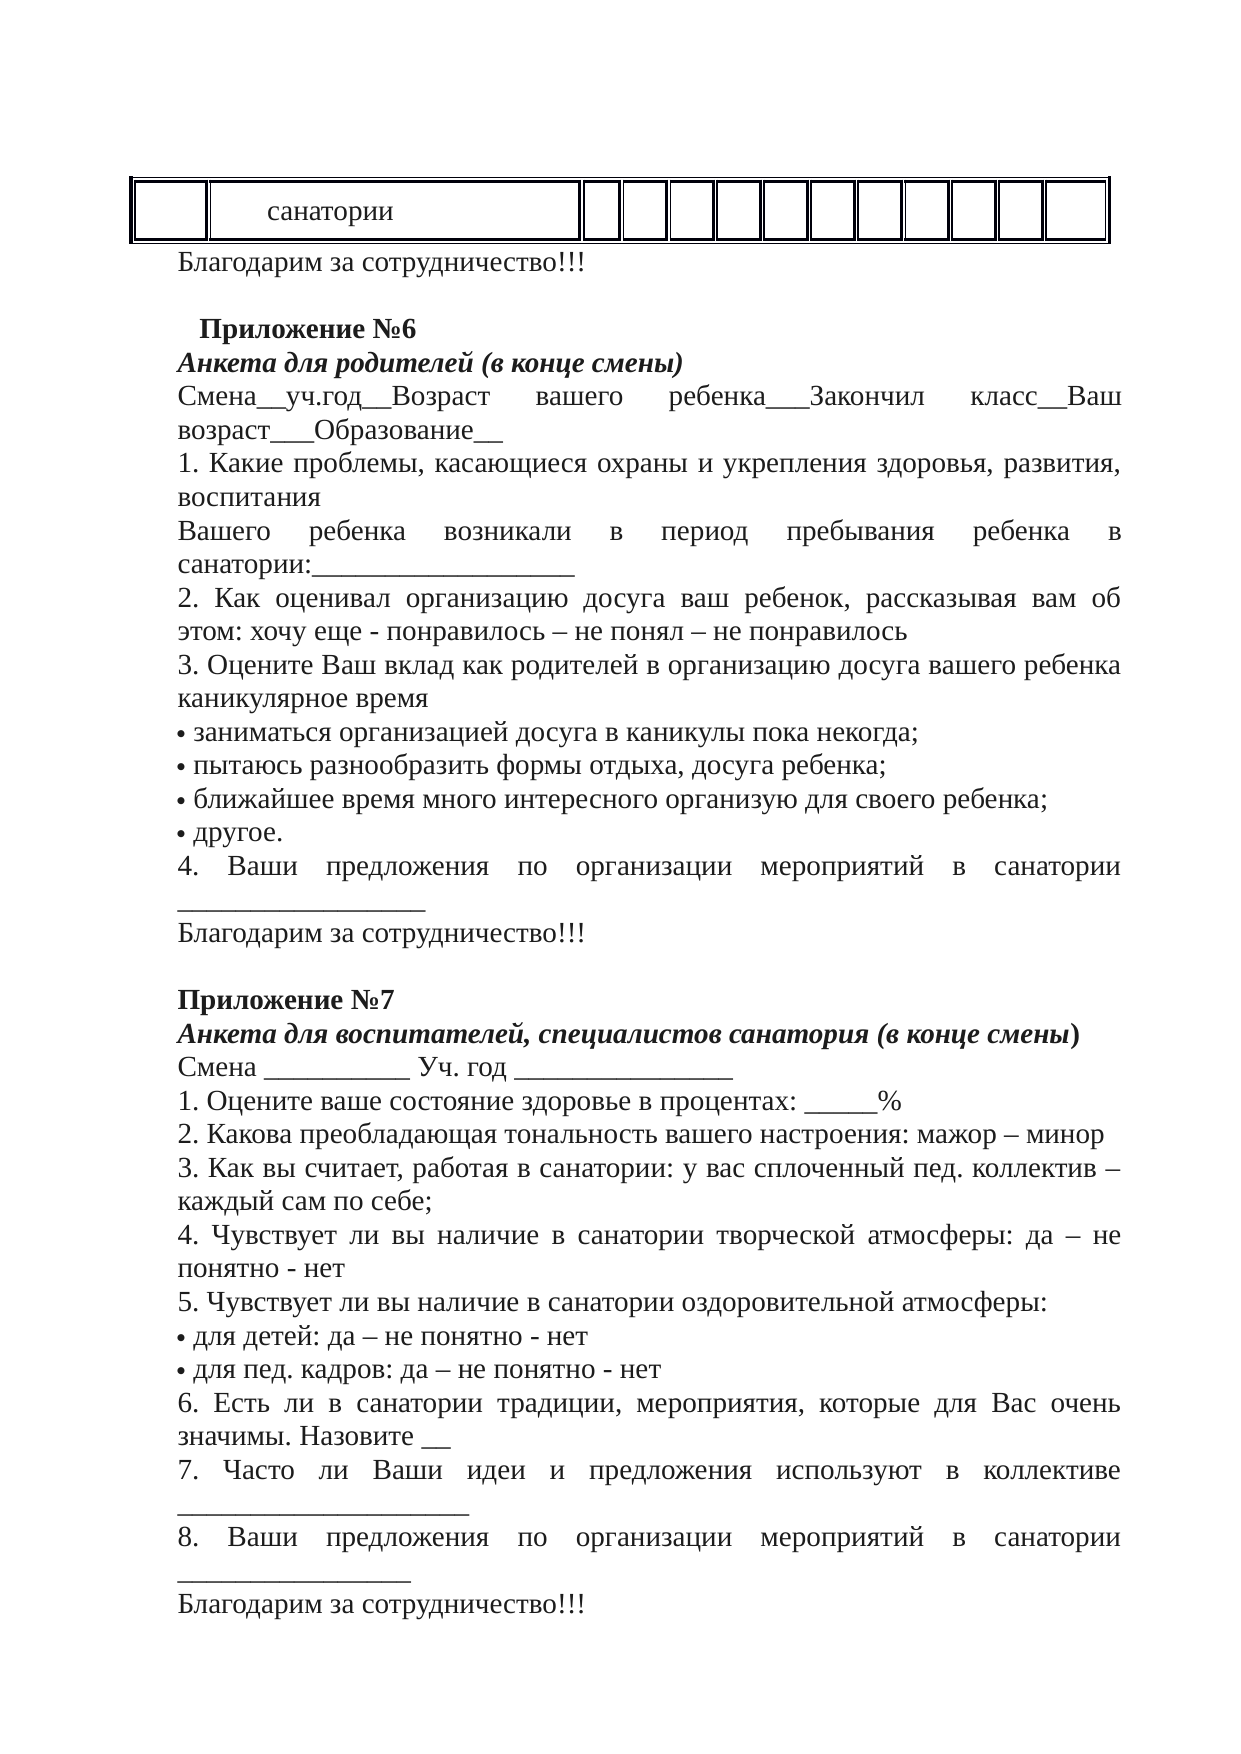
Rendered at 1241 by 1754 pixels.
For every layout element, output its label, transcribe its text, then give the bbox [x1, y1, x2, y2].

list ближайшее время много интересного организую для своего ребенка; [177, 781, 1122, 814]
text Приложение №6 [177, 311, 1122, 345]
text Смена__уч.год__Возраст вашего ребенка___Закончил класс__Ваш возраст___Образование__ [177, 378, 1122, 446]
table_cell [1000, 183, 1041, 238]
text 6. Есть ли в санатории традиции, мероприятия, которые для Вас очень значимы. Назовите __ [177, 1385, 1122, 1452]
table_cell [906, 183, 947, 238]
text 1. Какие проблемы, касающиеся охраны и укрепления здоровья, развития, воспитания [177, 446, 1122, 513]
table_cell [136, 183, 205, 238]
list пытаюсь разнообразить формы отдыха, досуга ребенка; [177, 747, 1122, 781]
text 2. Как оценивал организацию досуга ваш ребенок, рассказывая вам об этом: хочу еще - понравилось – не понял – не понравилось [177, 580, 1122, 647]
text Приложение №7 [177, 982, 1122, 1016]
list другое. [177, 814, 1122, 848]
table_cell [624, 183, 665, 238]
text 3. Как вы считает, работая в санатории: у вас сплоченный пед. коллектив – каждый сам по себе; [177, 1150, 1122, 1217]
table_cell [671, 183, 712, 238]
text 8. Ваши предложения по организации мероприятий в санатории ________________ [177, 1519, 1122, 1586]
table_cell [718, 183, 759, 238]
text Вашего ребенка возникали в период пребывания ребенка в санатории:__________________ [177, 513, 1122, 580]
text 5. Чувствует ли вы наличие в санатории оздоровительной атмосферы: [177, 1284, 1122, 1318]
text 4. Чувствует ли вы наличие в санатории творческой атмосферы: да – не понятно - нет [177, 1217, 1122, 1284]
table_cell санатории [211, 183, 578, 238]
list для пед. кадров: да – не понятно - нет [177, 1351, 1122, 1385]
table_cell [812, 183, 853, 238]
table_cell [953, 183, 994, 238]
text 7. Часто ли Ваши идеи и предложения используют в коллективе ____________________ [177, 1452, 1122, 1519]
text 1. Оцените ваше состояние здоровье в процентах: _____% [177, 1083, 1122, 1116]
list для детей: да – не понятно - нет [177, 1318, 1122, 1351]
list заниматься организацией досуга в каникулы пока некогда; [177, 714, 1122, 747]
table_cell [1047, 183, 1105, 238]
text 3. Оцените Ваш вклад как родителей в организацию досуга вашего ребенка каникулярное время [177, 647, 1122, 714]
text Благодарим за сотрудничество!!! [177, 244, 1122, 278]
text Благодарим за сотрудничество!!! [177, 915, 1122, 949]
text Анкета для воспитателей, специалистов санатория (в конце смены) [177, 1016, 1122, 1049]
text Смена __________ Уч. год _______________ [177, 1049, 1122, 1083]
table_cell [765, 183, 806, 238]
table_cell [859, 183, 900, 238]
text Анкета для родителей (в конце смены) [177, 345, 1122, 378]
text Благодарим за сотрудничество!!! [177, 1586, 1122, 1619]
text 4. Ваши предложения по организации мероприятий в санатории _________________ [177, 848, 1122, 915]
table_cell [585, 183, 618, 238]
text 2. Какова преобладающая тональность вашего настроения: мажор – минор [177, 1116, 1122, 1150]
